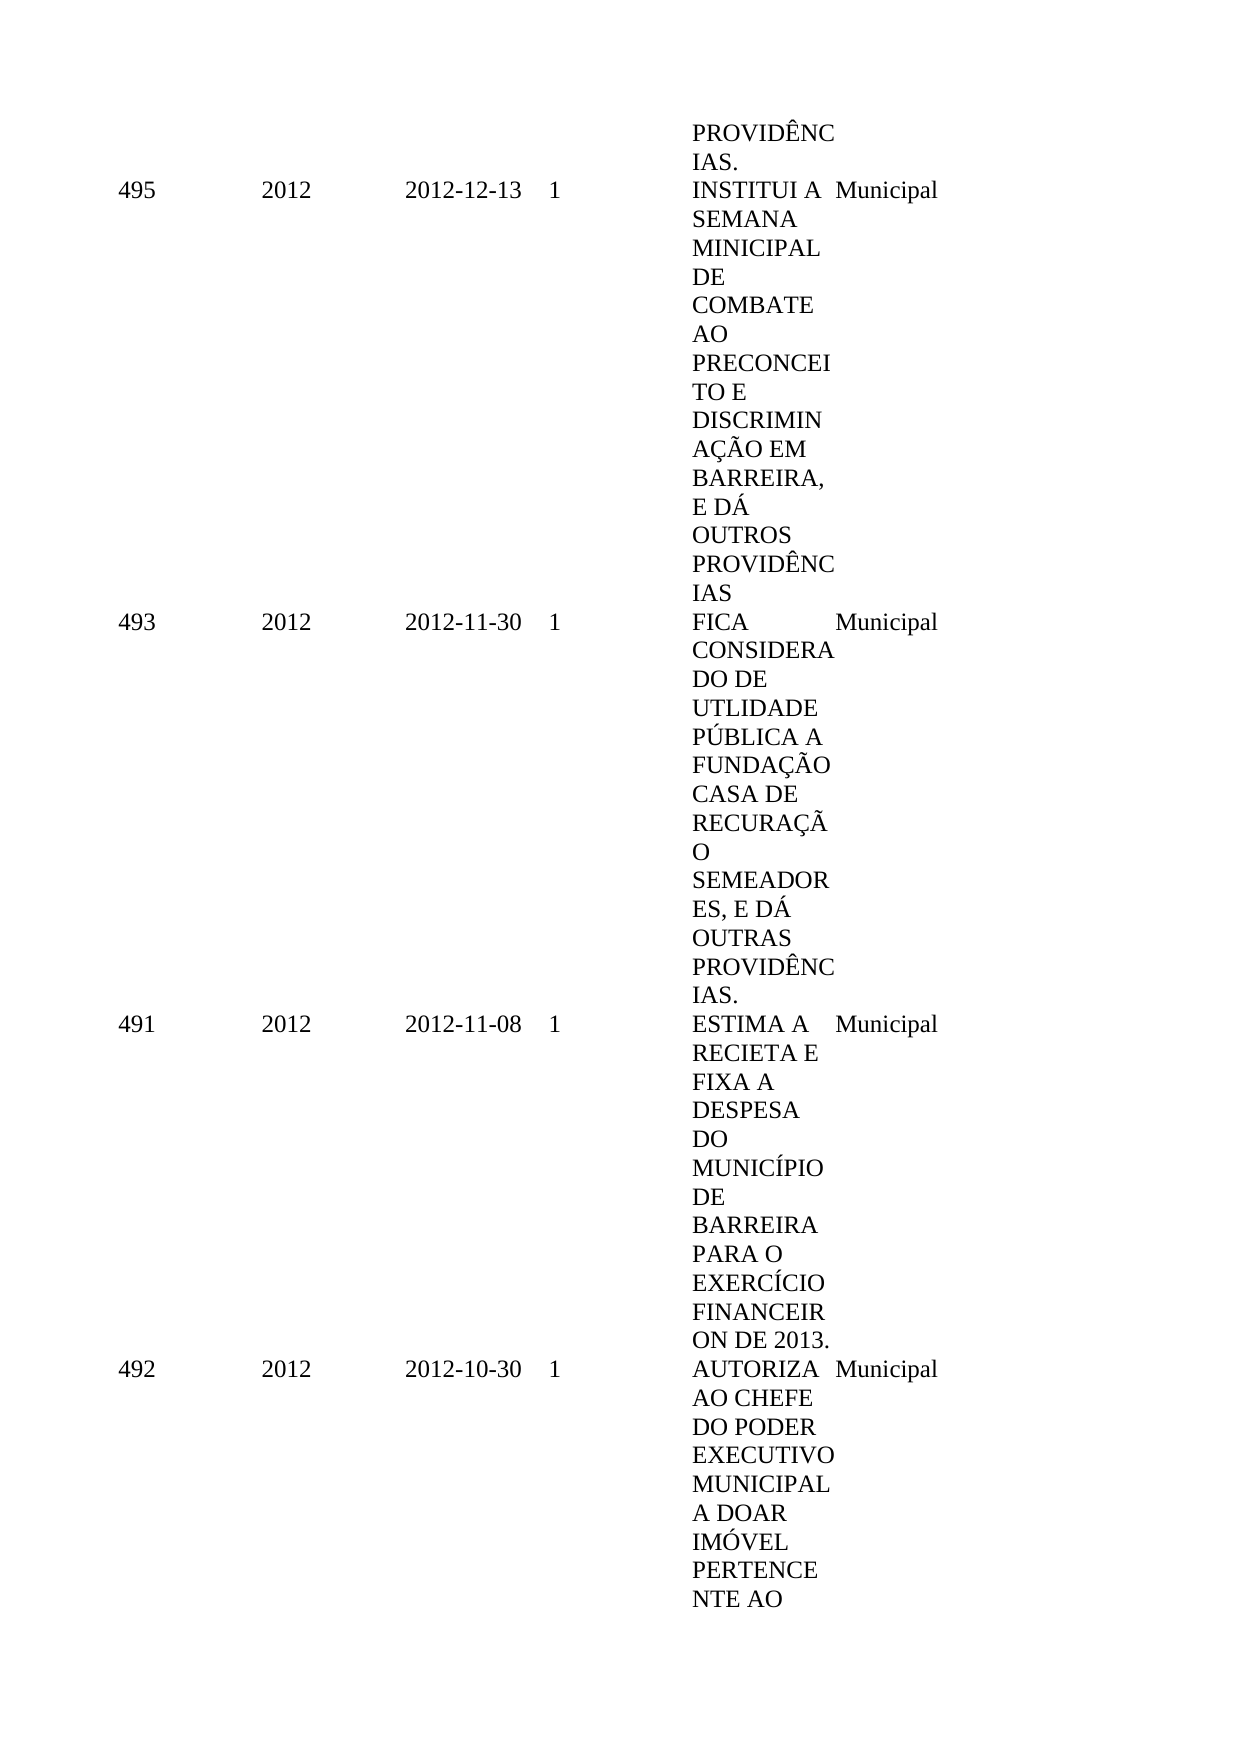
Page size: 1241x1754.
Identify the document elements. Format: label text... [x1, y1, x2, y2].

table_cell 492 [118, 1354, 261, 1613]
table_cell 2012 [261, 176, 405, 607]
table_cell ESTIMA A RECIETA E FIXA A DESPESA DO MUNICÍPIO DE BARREIRA PARA O EXERCÍCIO FINANCEIRON DE 2013. [692, 1009, 835, 1354]
table_cell 495 [118, 176, 261, 607]
table_cell 2012-11-30 [405, 607, 548, 1009]
table_cell [979, 1009, 1122, 1354]
table_cell Municipal [835, 607, 979, 1009]
table_cell 2012 [261, 1009, 405, 1354]
table_cell 2012-10-30 [405, 1354, 548, 1613]
table_cell [548, 118, 692, 176]
table_cell 1 [548, 607, 692, 1009]
table_cell [979, 118, 1122, 176]
table_cell Municipal [835, 1354, 979, 1613]
table_cell [118, 118, 261, 176]
table_cell 2012 [261, 607, 405, 1009]
table_cell [979, 176, 1122, 607]
table_cell FICA CONSIDERADO DE UTLIDADE PÚBLICA A FUNDAÇÃO CASA DE RECURAÇÃO SEMEADORES, E DÁ OUTRAS PROVIDÊNCIAS. [692, 607, 835, 1009]
table_cell [405, 118, 548, 176]
table_cell 2012-11-08 [405, 1009, 548, 1354]
table_cell [261, 118, 405, 176]
table_cell AUTORIZA AO CHEFE DO PODER EXECUTIVO MUNICIPAL A DOAR IMÓVEL PERTENCENTE AO [692, 1354, 835, 1613]
table_cell 493 [118, 607, 261, 1009]
table_cell 1 [548, 1009, 692, 1354]
table_cell INSTITUI A SEMANA MINICIPAL DE COMBATE AO PRECONCEITO E DISCRIMINAÇÃO EM BARREIRA, E DÁ OUTROS PROVIDÊNCIAS [692, 176, 835, 607]
table_cell 2012 [261, 1354, 405, 1613]
table_cell 491 [118, 1009, 261, 1354]
table_cell [979, 1354, 1122, 1613]
table_cell Municipal [835, 1009, 979, 1354]
table_cell 2012-12-13 [405, 176, 548, 607]
table_cell 1 [548, 1354, 692, 1613]
table_cell Municipal [835, 176, 979, 607]
table_cell [835, 118, 979, 176]
table_cell 1 [548, 176, 692, 607]
table_cell [979, 607, 1122, 1009]
table_cell PROVIDÊNCIAS. [692, 118, 835, 176]
